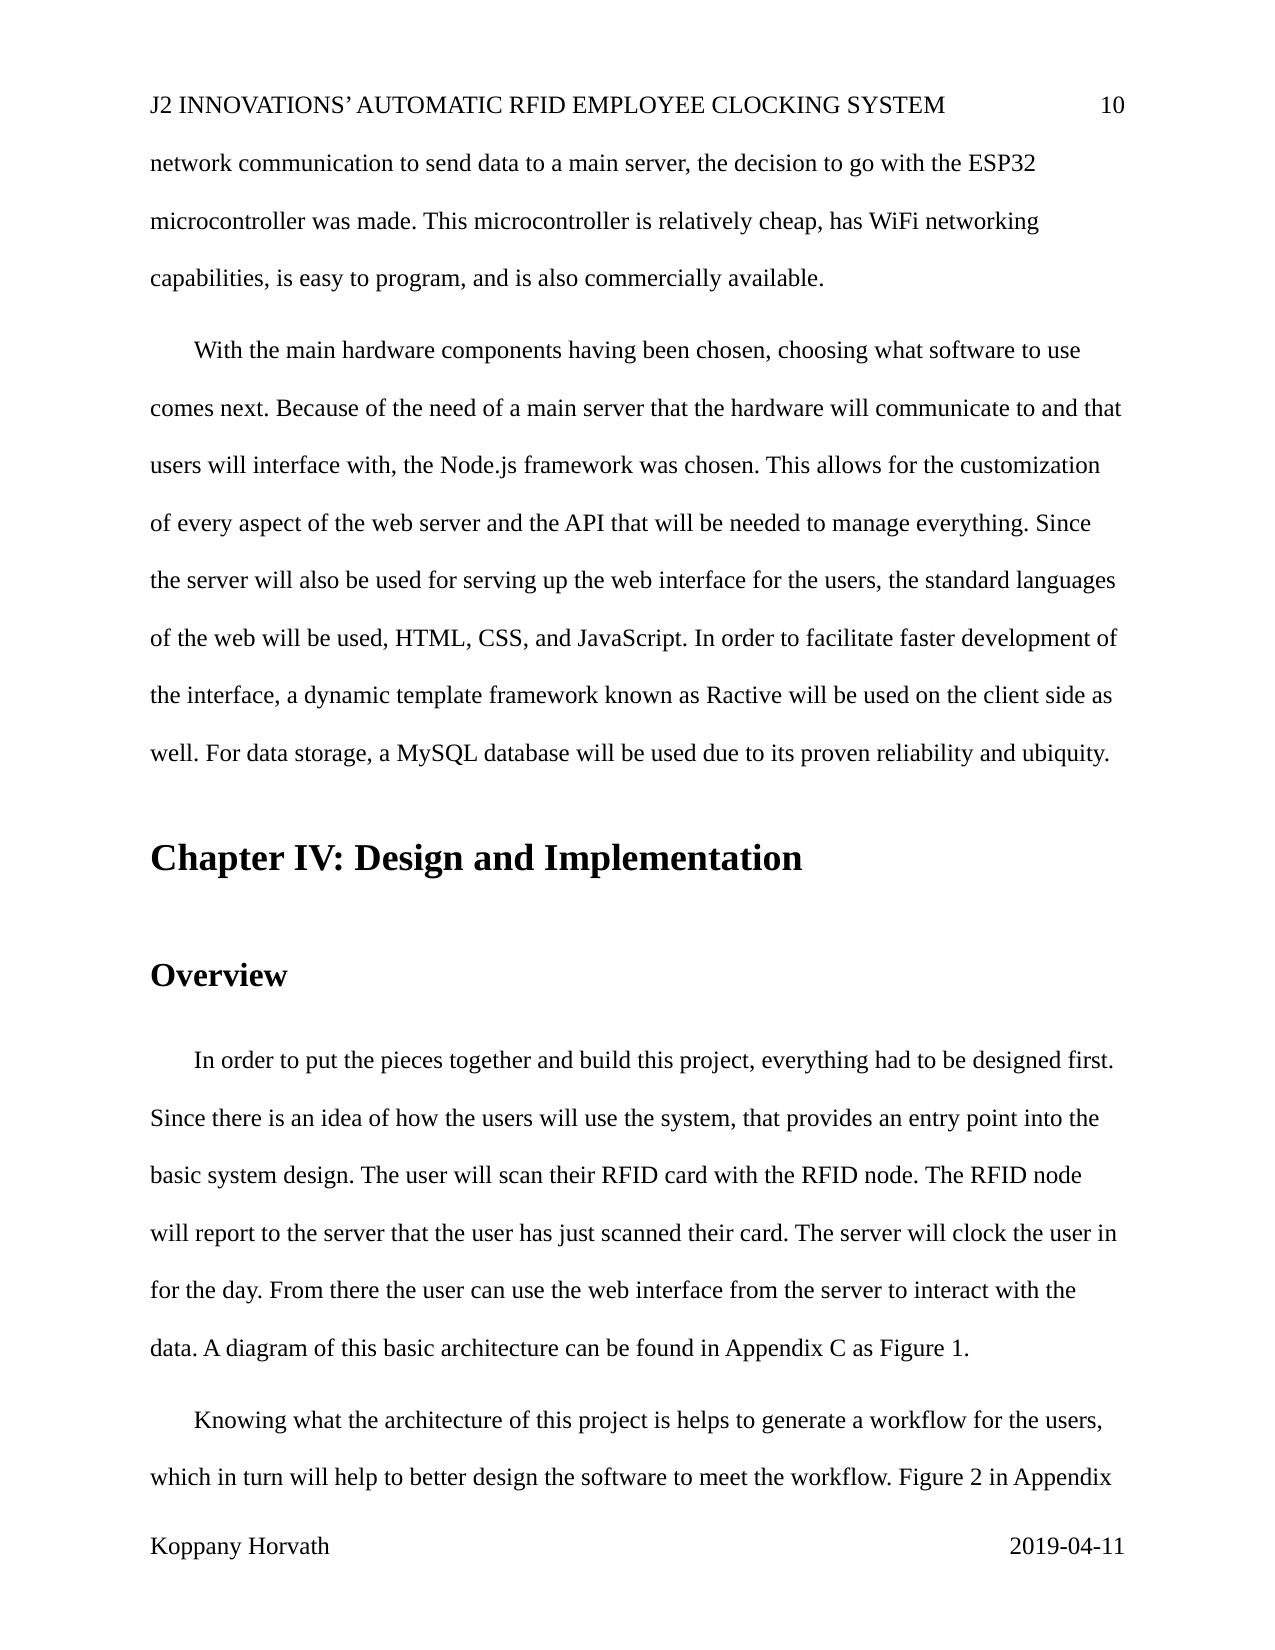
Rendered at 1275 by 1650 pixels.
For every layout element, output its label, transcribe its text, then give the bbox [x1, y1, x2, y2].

subtitle Overview [150, 956, 1125, 994]
subtitle Chapter IV: Design and Implementation [150, 835, 1125, 878]
text With the main hardware components having been chosen, choosing what software to use comes next. Because of the need of a main server that the hardware will communicate to and that users will interface with, the Node.js framework was chosen. This allows for the customization of every aspect of the web server and the API that will be needed to manage everything. Since the server will also be used for serving up the web interface for the users, the standard languages of the web will be used, HTML, CSS, and JavaScript. In order to facilitate faster development of the interface, a dynamic template framework known as Ractive will be used on the client side as well. For data storage, a MySQL database will be used due to its proven reliability and ubiquity. [150, 335, 1125, 767]
text Knowing what the architecture of this project is helps to generate a workflow for the users, which in turn will help to better design the software to meet the workflow. Figure 2 in Appendix [150, 1405, 1125, 1491]
text network communication to send data to a main server, the decision to go with the ESP32 microcontroller was made. This microcontroller is relatively cheap, has WiFi networking capabilities, is easy to program, and is also commercially available. [150, 148, 1125, 292]
text In order to put the pieces together and build this project, everything had to be designed first. Since there is an idea of how the users will use the system, that provides an entry point into the basic system design. The user will scan their RFID card with the RFID node. The RFID node will report to the server that the user has just scanned their card. The server will clock the user in for the day. From there the user can use the web interface from the server to interact with the data. A diagram of this basic architecture can be found in Appendix C as Figure 1. [150, 1045, 1125, 1362]
